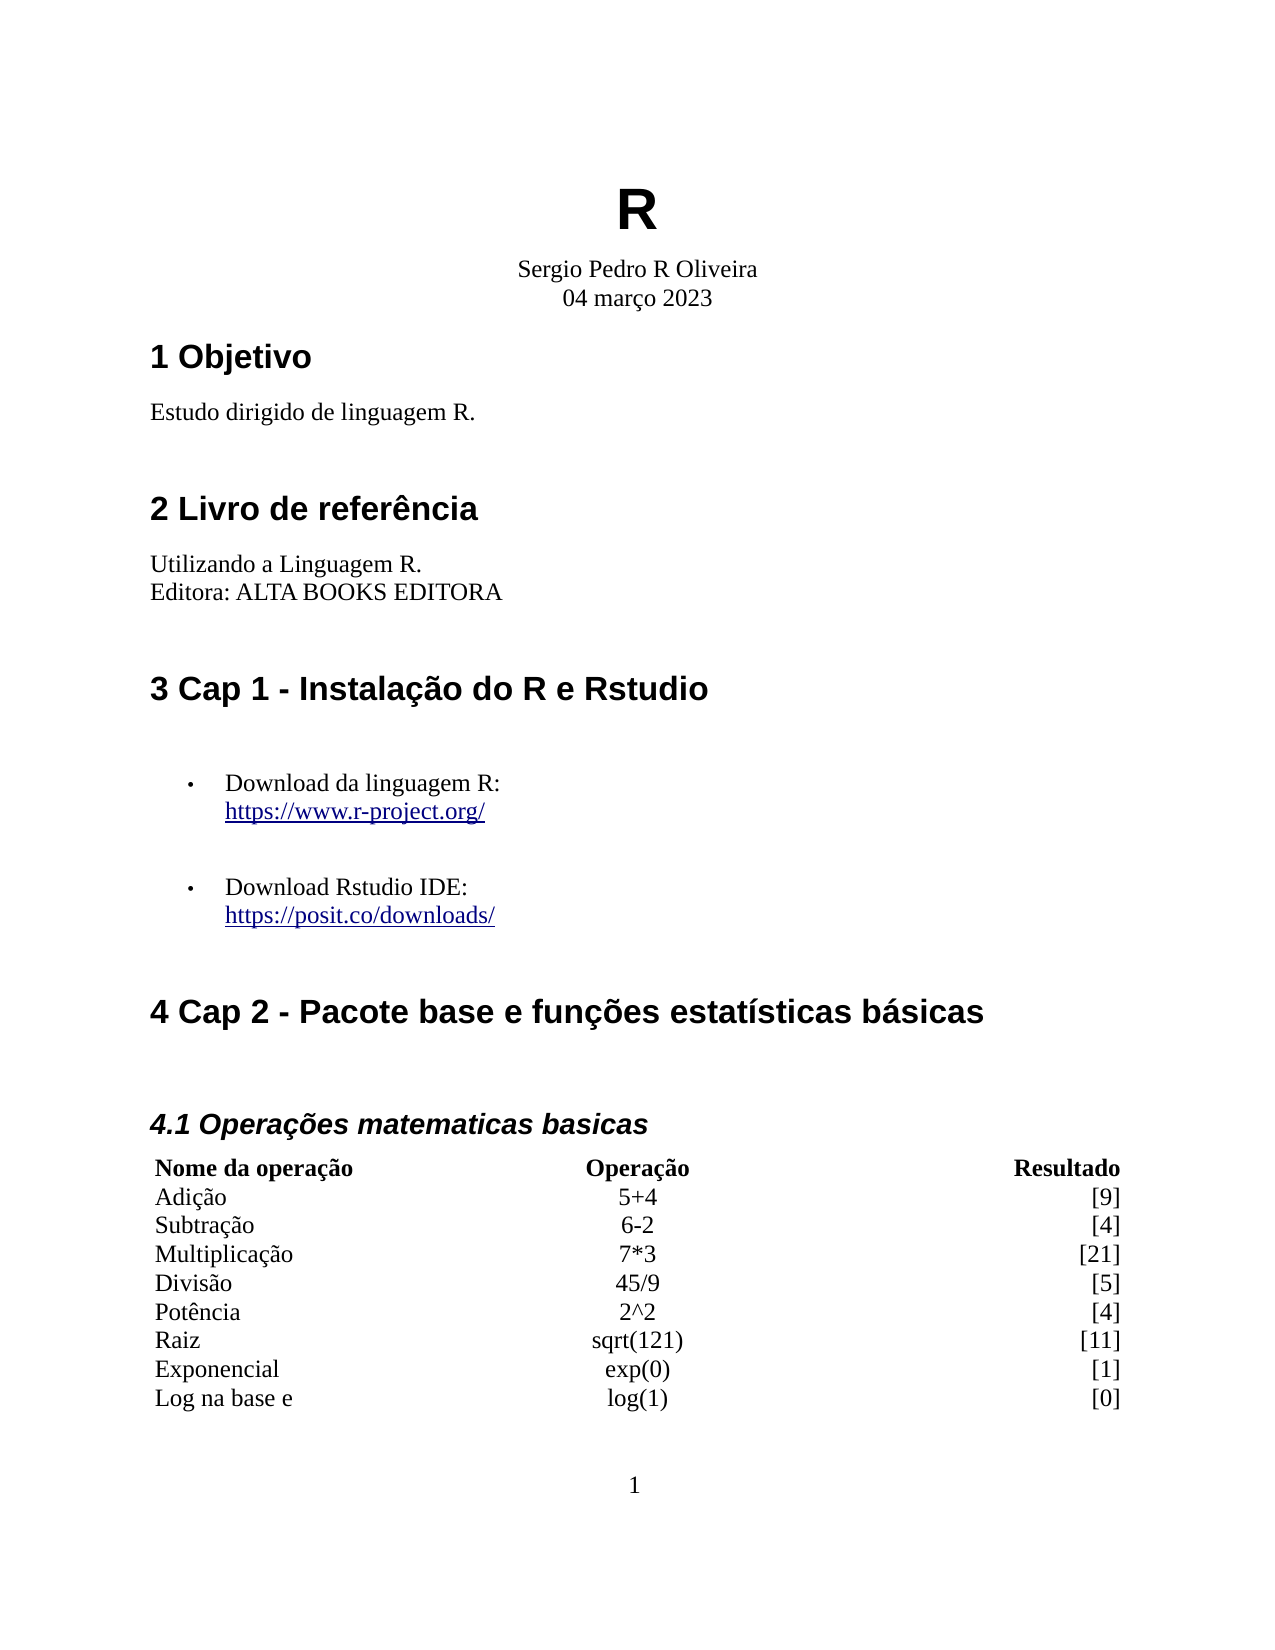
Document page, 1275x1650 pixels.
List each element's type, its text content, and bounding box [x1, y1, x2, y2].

subtitle 3 Cap 1 - Instalação do R e Rstudio [150, 669, 1125, 746]
table_cell 7*3 [475, 1239, 800, 1268]
table_cell log(1) [475, 1383, 800, 1412]
subtitle 4 Cap 2 - Pacote base e funções estatísticas básicas [150, 992, 1125, 1069]
table_cell [11] [800, 1325, 1125, 1354]
text Sergio Pedro R Oliveira [150, 254, 1125, 283]
table_cell Raiz [150, 1325, 475, 1354]
table_cell 2^2 [475, 1297, 800, 1325]
table_cell [1] [800, 1354, 1125, 1383]
table_cell Log na base e [150, 1383, 475, 1412]
table_cell 5+4 [475, 1182, 800, 1210]
table_cell exp(0) [475, 1354, 800, 1383]
table_header Operação [475, 1153, 800, 1182]
table_cell Adição [150, 1182, 475, 1210]
subtitle 2 Livro de referência [150, 489, 1125, 527]
table_cell sqrt(121) [475, 1325, 800, 1354]
table_cell [0] [800, 1383, 1125, 1412]
list Download da linguagem R: https://www.r-project.org/ [187, 768, 1125, 854]
table_header Resultado [800, 1153, 1125, 1182]
table_cell Potência [150, 1297, 475, 1325]
table_cell Subtração [150, 1210, 475, 1239]
table_header Nome da operação [150, 1153, 475, 1182]
table_cell Multiplicação [150, 1239, 475, 1268]
table_cell [9] [800, 1182, 1125, 1210]
table_cell Divisão [150, 1268, 475, 1297]
table_cell 45/9 [475, 1268, 800, 1297]
table_cell [4] [800, 1210, 1125, 1239]
subtitle 4.1 Operações matematicas basicas [150, 1107, 1125, 1140]
table_cell [4] [800, 1297, 1125, 1325]
subtitle 1 Objetivo [150, 337, 1125, 376]
text Estudo dirigido de linguagem R. [150, 397, 1125, 455]
text Utilizando a Linguagem R. Editora: ALTA BOOKS EDITORA [150, 549, 1125, 635]
list Download Rstudio IDE: https://posit.co/downloads/ [187, 872, 1125, 958]
table_cell [5] [800, 1268, 1125, 1297]
title R [150, 175, 1125, 242]
table_cell Exponencial [150, 1354, 475, 1383]
table_cell 6-2 [475, 1210, 800, 1239]
text 04 março 2023 [150, 283, 1125, 312]
table_cell [21] [800, 1239, 1125, 1268]
